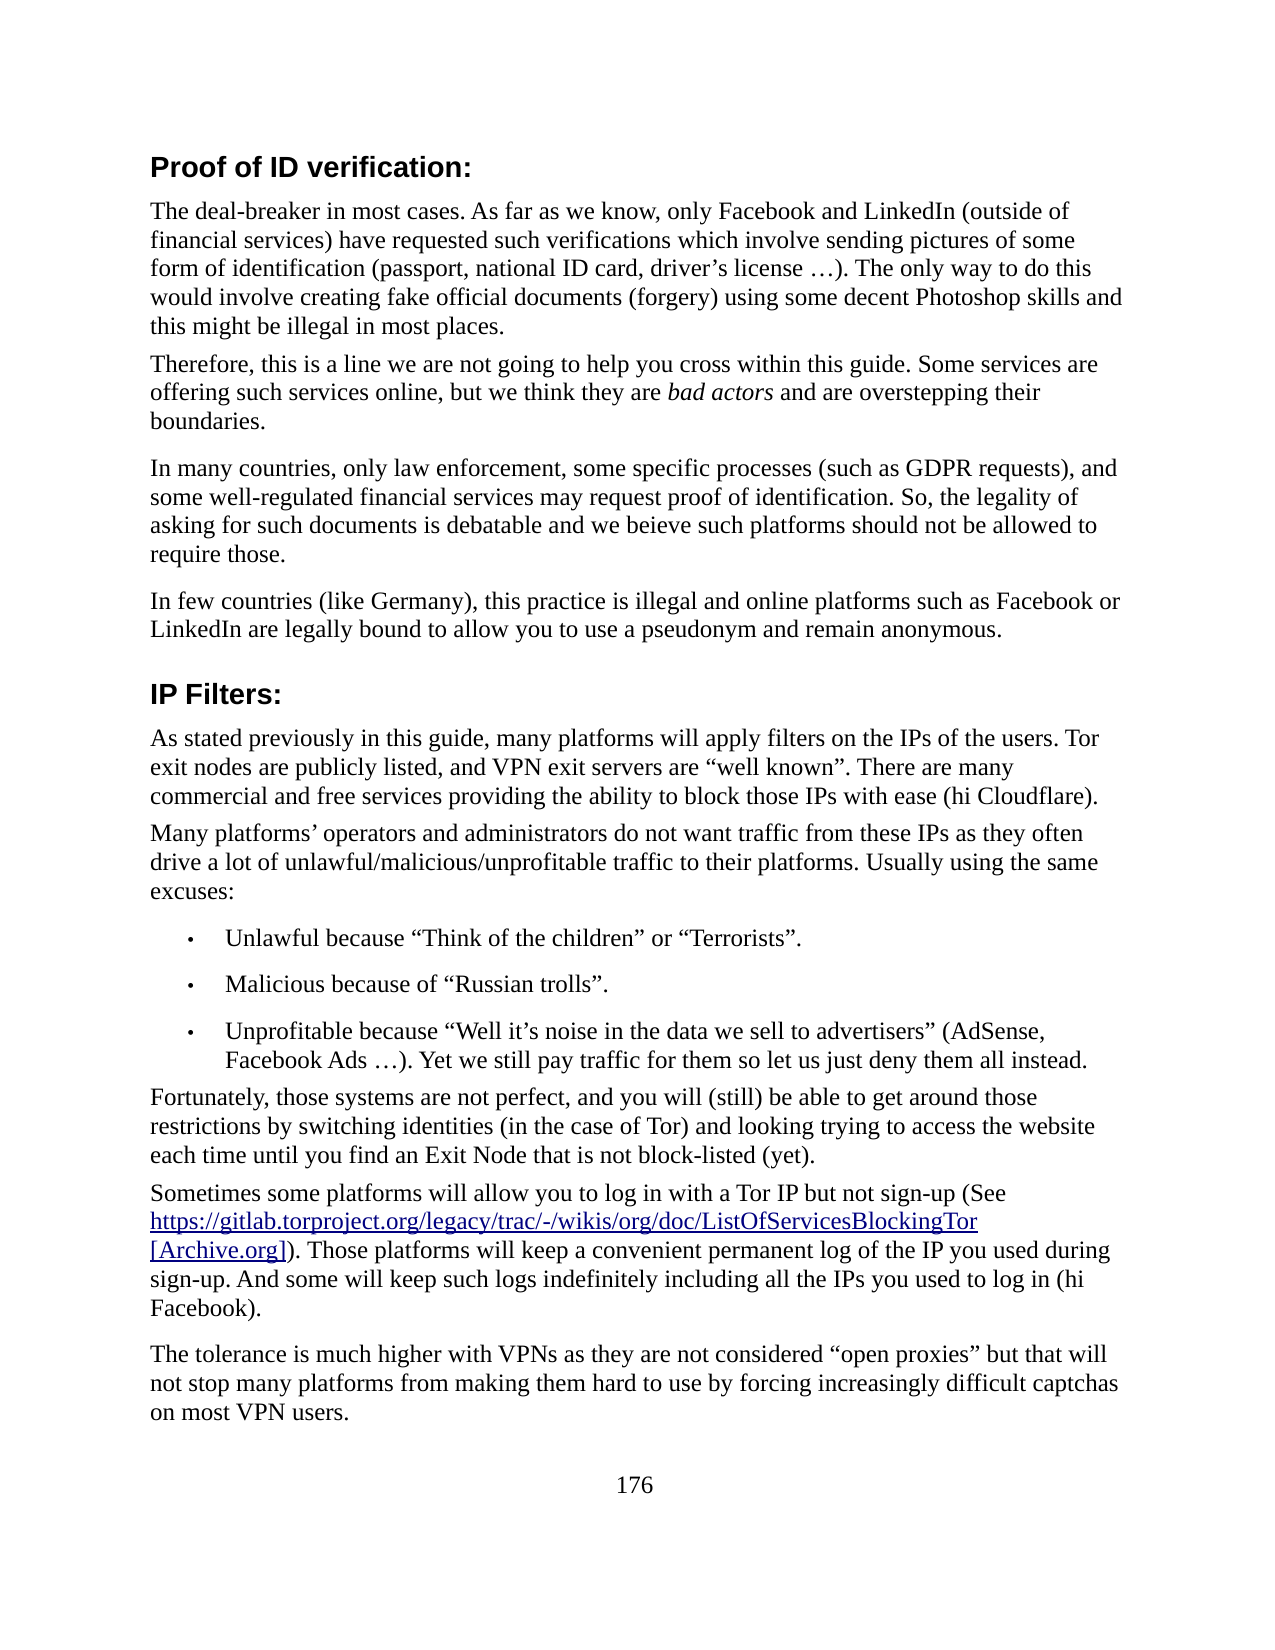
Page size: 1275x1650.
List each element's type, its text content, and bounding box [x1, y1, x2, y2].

subtitle IP Filters: [150, 677, 1125, 711]
list Unlawful because “Think of the children” or “Terrorists”. [187, 923, 1125, 951]
text In few countries (like Germany), this practice is illegal and online platforms such as Facebook or LinkedIn are legally bound to allow you to use a pseudonym and remain anonymous. [150, 586, 1125, 643]
text Therefore, this is a line we are not going to help you cross within this guide. Some services are offering such services online, but we think they are bad actors and are overstepping their boundaries. [150, 349, 1125, 435]
text Sometimes some platforms will allow you to log in with a Tor IP but not sign-up (See https://gitlab.torproject.org/legacy/trac/-/wikis/org/doc/ListOfServicesBlockingTor [Archive.org]). Those platforms will keep a convenient permanent log of the IP you used during sign-up. And some will keep such logs indefinitely including all the IPs you used to log in (hi Facebook). [150, 1178, 1125, 1321]
text In many countries, only law enforcement, some specific processes (such as GDPR requests), and some well-regulated financial services may request proof of identification. So, the legality of asking for such documents is debatable and we beieve such platforms should not be allowed to require those. [150, 453, 1125, 568]
list Malicious because of “Russian trolls”. [187, 969, 1125, 998]
text The deal-breaker in most cases. As far as we know, only Facebook and LinkedIn (outside of financial services) have requested such verifications which involve sending pictures of some form of identification (passport, national ID card, driver’s license …). The only way to do this would involve creating fake official documents (forgery) using some decent Photoshop skills and this might be illegal in most places. [150, 196, 1125, 340]
subtitle Proof of ID verification: [150, 150, 1125, 183]
text The tolerance is much higher with VPNs as they are not considered “open proxies” but that will not stop many platforms from making them hard to use by forcing increasingly difficult captchas on most VPN users. [150, 1339, 1125, 1426]
text Many platforms’ operators and administrators do not want traffic from these IPs as they often drive a lot of unlawful/malicious/unprofitable traffic to their platforms. Usually using the same excuses: [150, 818, 1125, 905]
text Fortunately, those systems are not perfect, and you will (still) be able to get around those restrictions by switching identities (in the case of Tor) and looking trying to access the website each time until you find an Exit Node that is not block-listed (yet). [150, 1082, 1125, 1169]
text As stated previously in this guide, many platforms will apply filters on the IPs of the users. Tor exit nodes are publicly listed, and VPN exit servers are “well known”. There are many commercial and free services providing the ability to block those IPs with ease (hi Cloudflare). [150, 723, 1125, 809]
list Unprofitable because “Well it’s noise in the data we sell to advertisers” (AdSense, Facebook Ads …). Yet we still pay traffic for them so let us just deny them all instead. [187, 1016, 1125, 1073]
